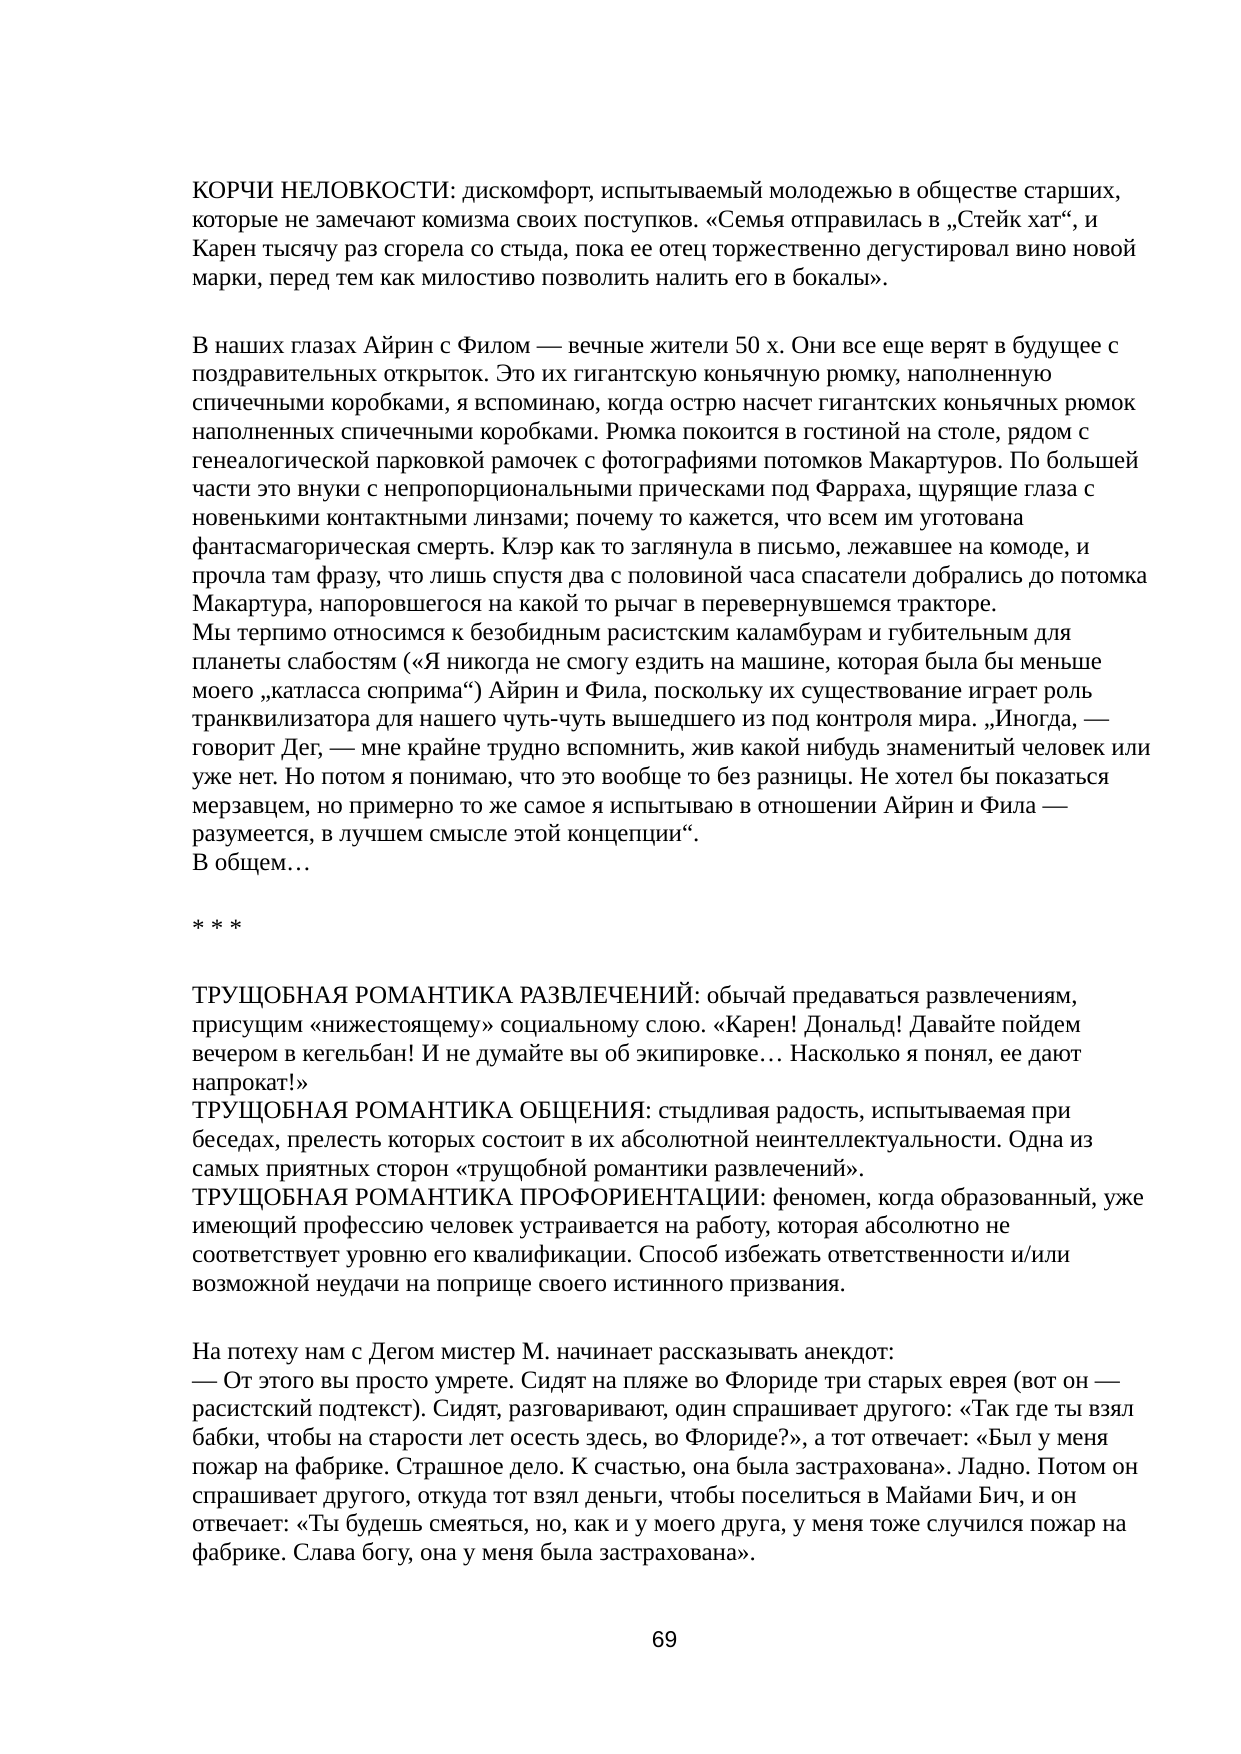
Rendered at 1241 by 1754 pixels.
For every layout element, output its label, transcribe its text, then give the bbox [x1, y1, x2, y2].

table_header КОРЧИ НЕЛОВКОСТИ: дискомфорт, испытываемый молодежью в обществе старших, которые не замечают комизма своих поступков. «Семья отправилась в „Стейк хат“, и Карен тысячу раз сгорела со стыда, пока ее отец торжественно дегустировал вино новой марки, перед тем как милостиво позволить налить его в бокалы». В наших глазах Айрин с Филом — вечные жители 50 х. Они все еще верят в будущее с поздравительных открыток. Это их гигантскую коньячную рюмку, наполненную спичечными коробками, я вспоминаю, когда острю насчет гигантских коньячных рюмок наполненных спичечными коробками. Рюмка покоится в гостиной на столе, рядом с генеалогической парковкой рамочек с фотографиями потомков Макартуров. По большей части это внуки с непропорциональными прическами под Фарраха, щурящие глаза с новенькими контактными линзами; почему то кажется, что всем им уготована фантасмагорическая смерть. Клэр как то заглянула в письмо, лежавшее на комоде, и прочла там фразу, что лишь спустя два с половиной часа спасатели добрались до потомка Макартура, напоровшегося на какой то рычаг в перевернувшемся тракторе. Мы терпимо относимся к безобидным расистским каламбурам и губительным для планеты слабостям («Я никогда не смогу ездить на машине, которая была бы меньше моего „катласса сюприма“) Айрин и Фила, поскольку их существование играет роль транквилизатора для нашего чуть‑чуть вышедшего из под контроля мира. „Иногда, — говорит Дег, — мне крайне трудно вспомнить, жив какой нибудь знаменитый человек или уже нет. Но потом я понимаю, что это вообще то без разницы. Не хотел бы показаться мерзавцем, но примерно то же самое я испытываю в отношении Айрин и Фила — разумеется, в лучшем смысле этой концепции“. В общем… * * * ТРУЩОБНАЯ РОМАНТИКА РАЗВЛЕЧЕНИЙ: обычай предаваться развлечениям, присущим «нижестоящему» социальному слою. «Карен! Дональд! Давайте пойдем вечером в кегельбан! И не думайте вы об экипировке… Насколько я понял, ее дают напрокат!» ТРУЩОБНАЯ РОМАНТИКА ОБЩЕНИЯ: стыдливая радость, испытываемая при беседах, прелесть которых состоит в их абсолютной неинтеллектуальности. Одна из самых приятных сторон «трущобной романтики развлечений». ТРУЩОБНАЯ РОМАНТИКА ПРОФОРИЕНТАЦИИ: феномен, когда образованный, уже имеющий профессию человек устраивается на работу, которая абсолютно не соответствует уровню его квалификации. Способ избежать ответственности и/или возможной неудачи на поприще своего истинного призвания. На потеху нам с Дегом мистер М. начинает рассказывать анекдот: — От этого вы просто умрете. Сидят на пляже во Флориде три старых еврея (вот он — расистский подтекст). Сидят, разговаривают, один спрашивает другого: «Так где ты взял бабки, чтобы на старости лет осесть здесь, во Флориде?», а тот отвечает: «Был у меня пожар на фабрике. Страшное дело. К счастью, она была застрахована». Ладно. Потом он спрашивает другого, откуда тот взял деньги, чтобы поселиться в Майами Бич, и он отвечает: «Ты будешь смеяться, но, как и у моего друга, у меня тоже случился пожар на фабрике. Слава богу, она у меня была застрахована». [184, 118, 1166, 1574]
